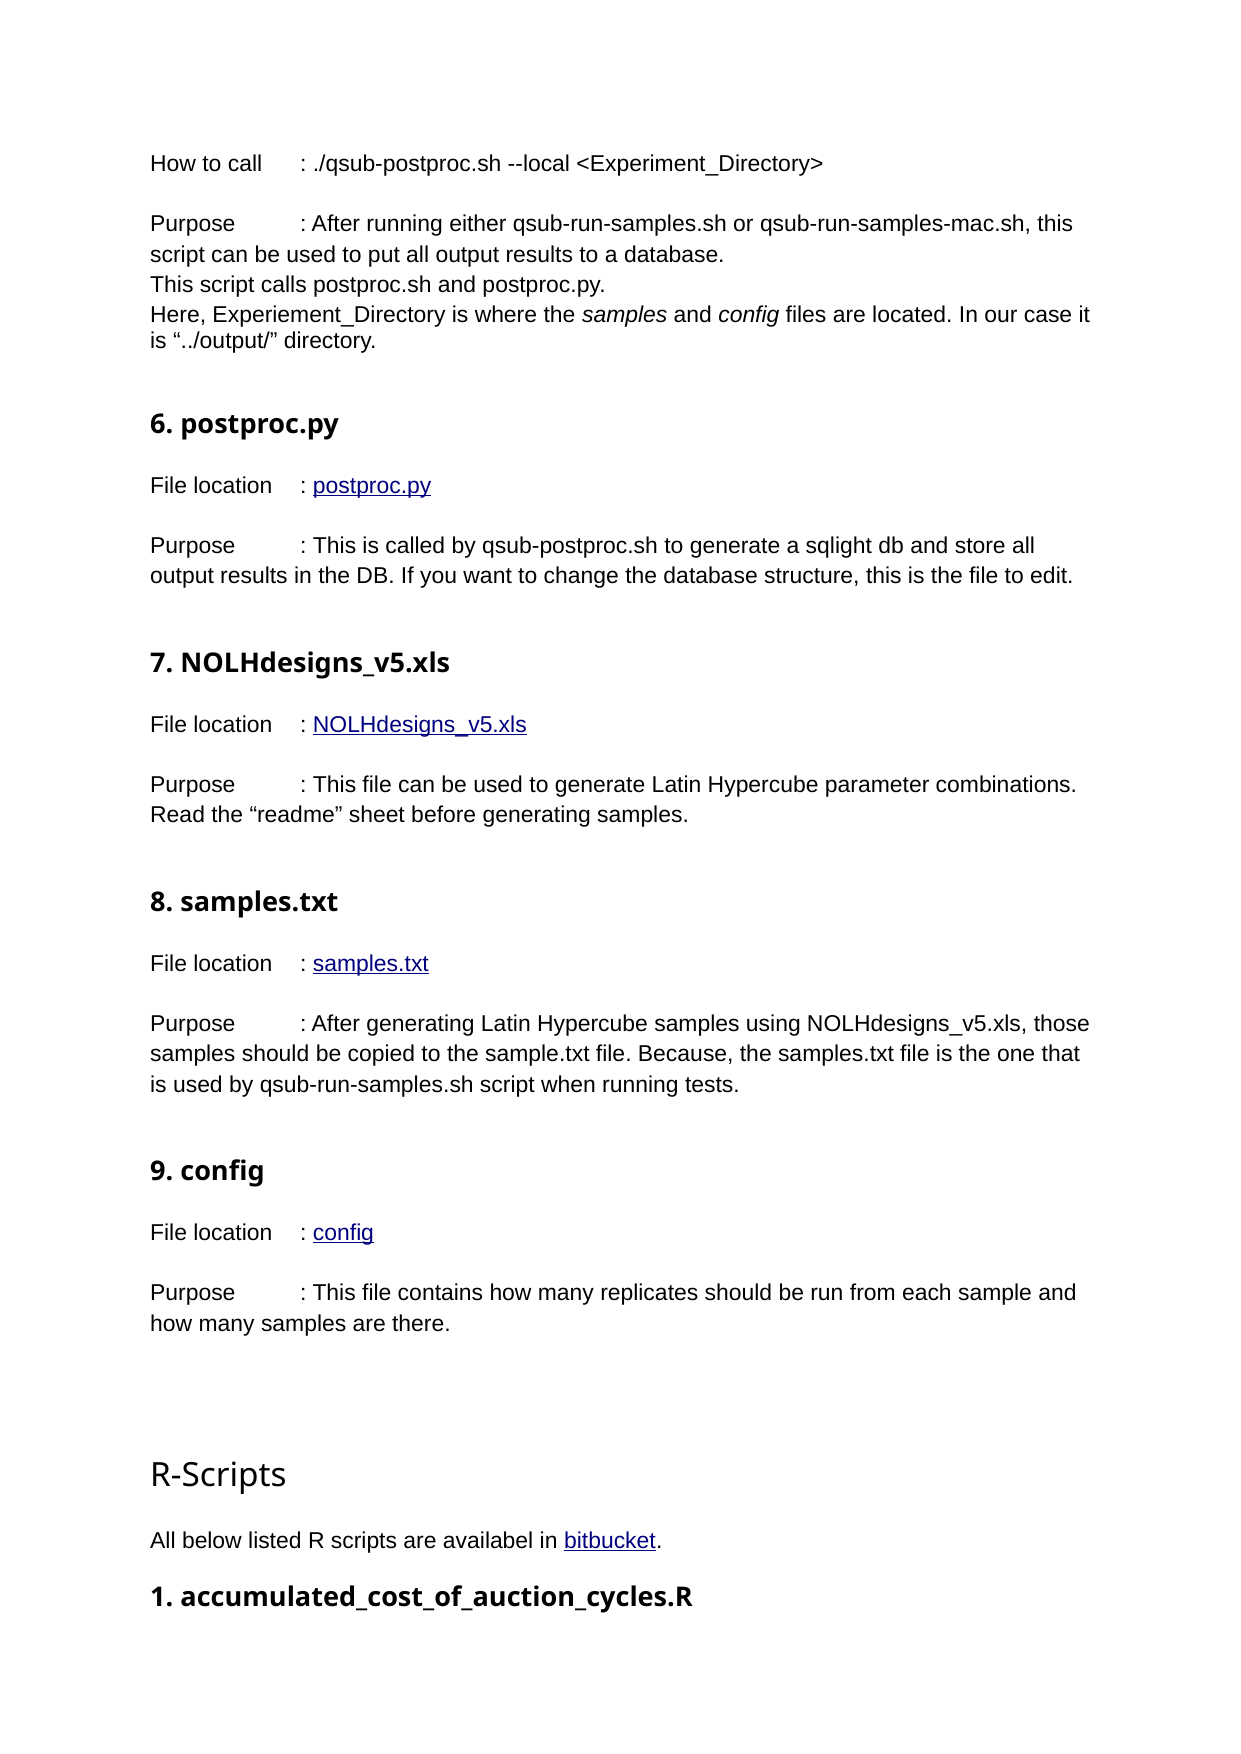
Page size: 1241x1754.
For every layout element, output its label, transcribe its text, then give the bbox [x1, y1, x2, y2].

text This script calls postproc.sh and postproc.py. [150, 271, 1090, 297]
text All below listed R scripts are availabel in bitbucket. [150, 1527, 1090, 1553]
text File location : postproc.py [150, 472, 1090, 498]
text Purpose : This file contains how many replicates should be run from each sample and how many samples are there. [150, 1279, 1090, 1336]
subtitle 8. samples.txt [150, 883, 1090, 919]
subtitle 1. accumulated_cost_of_auction_cycles.R [150, 1578, 1090, 1615]
text Purpose : This is called by qsub-postproc.sh to generate a sqlight db and store all output results in the DB. If you want to change the database structure, this is the file to edit. [150, 532, 1090, 589]
subtitle 7. NOLHdesigns_v5.xls [150, 644, 1090, 681]
text Purpose : After running either qsub-run-samples.sh or qsub-run-samples-mac.sh, this script can be used to put all output results to a database. [150, 210, 1090, 267]
text Purpose : After generating Latin Hypercube samples using NOLHdesigns_v5.xls, those samples should be copied to the sample.txt file. Because, the samples.txt file is the one that is used by qsub-run-samples.sh script when running tests. [150, 1010, 1090, 1097]
text Here, Experiement_Directory is where the samples and config files are located. In our case it is “../output/” directory. [150, 301, 1090, 354]
text How to call : ./qsub-postproc.sh --local <Experiment_Directory> [150, 150, 1090, 176]
text File location : NOLHdesigns_v5.xls [150, 711, 1090, 737]
subtitle R-Scripts [150, 1451, 1090, 1497]
text File location : samples.txt [150, 950, 1090, 976]
text Purpose : This file can be used to generate Latin Hypercube parameter combinations. Read the “readme” sheet before generating samples. [150, 771, 1090, 828]
subtitle 6. postproc.py [150, 405, 1090, 442]
subtitle 9. config [150, 1152, 1090, 1189]
text File location : config [150, 1219, 1090, 1245]
